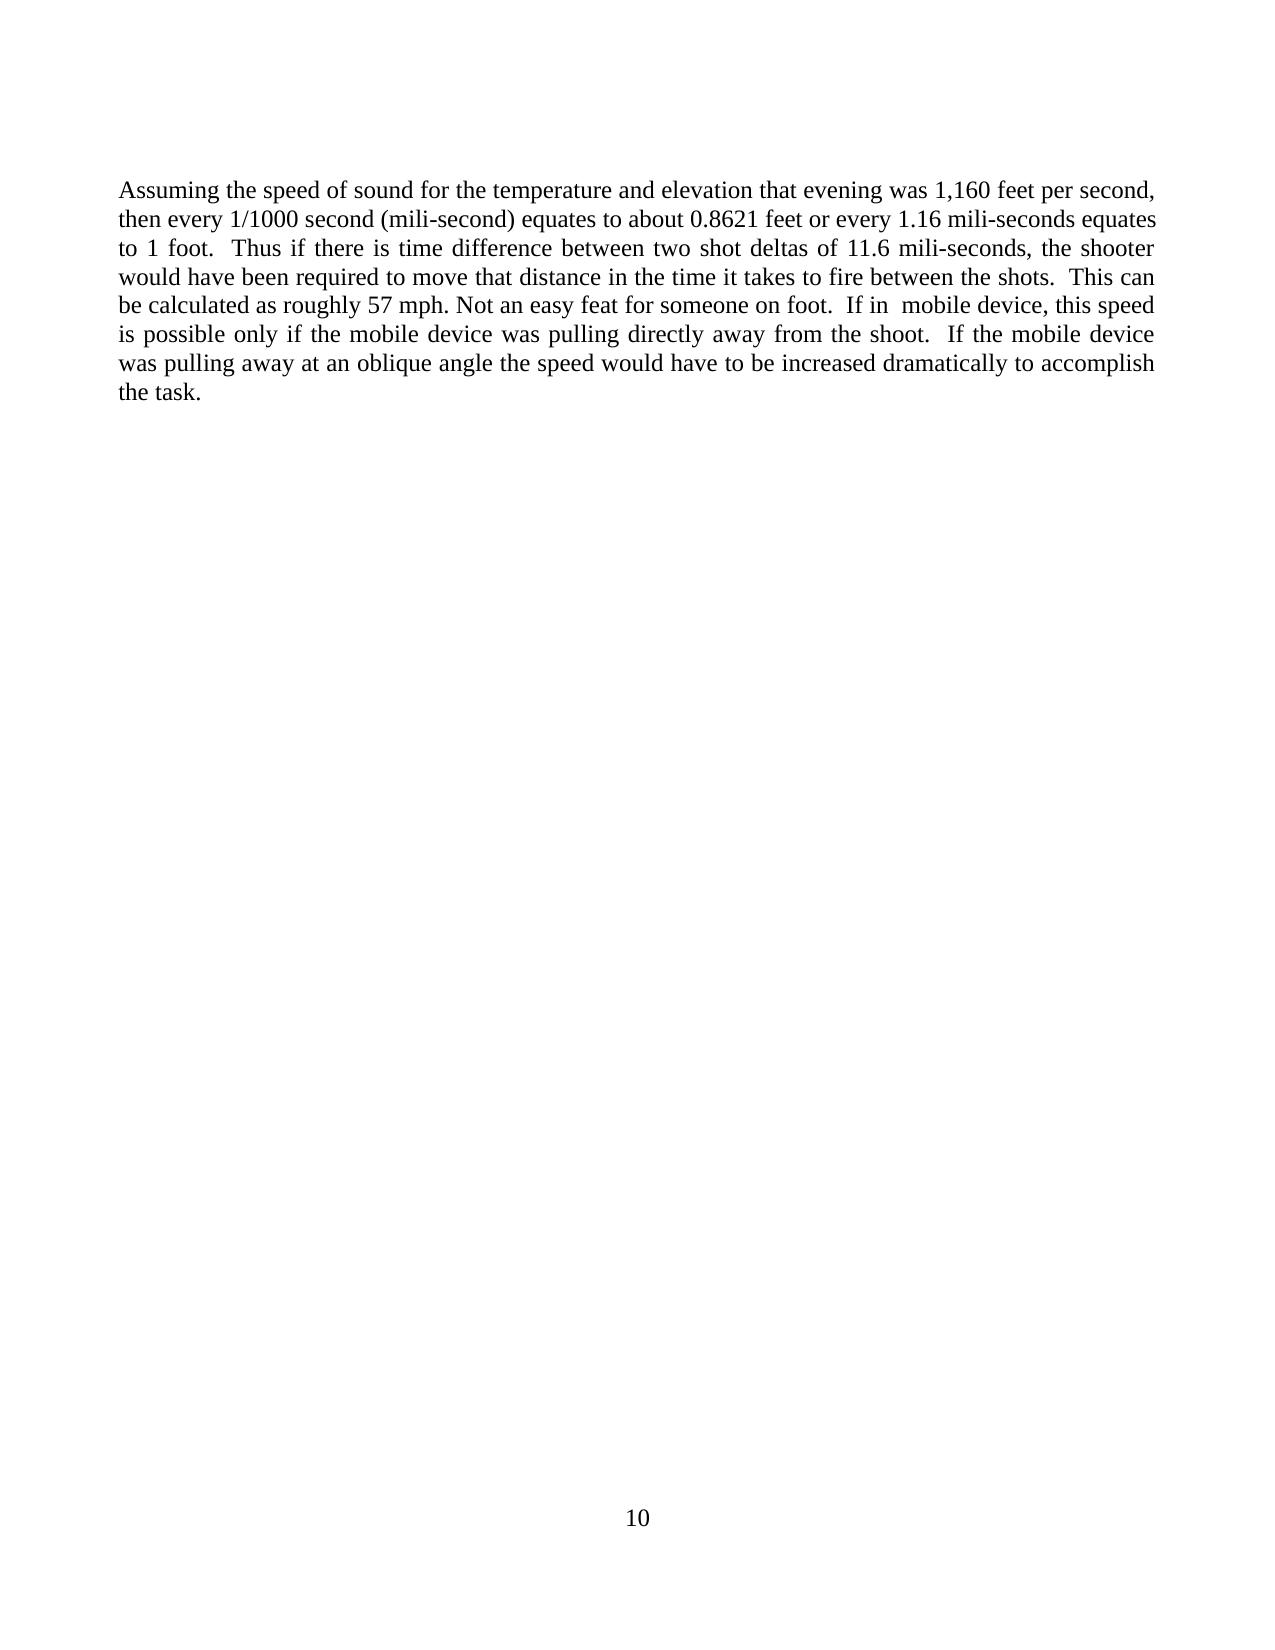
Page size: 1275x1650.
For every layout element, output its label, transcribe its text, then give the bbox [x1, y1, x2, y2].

text Assuming the speed of sound for the temperature and elevation that evening was 1,160 feet per second, then every 1/1000 second (mili-second) equates to about 0.8621 feet or every 1.16 mili-seconds equates to 1 foot. Thus if there is time difference between two shot deltas of 11.6 mili-seconds, the shooter would have been required to move that distance in the time it takes to fire between the shots. This can be calculated as roughly 57 mph. Not an easy feat for someone on foot. If in mobile device, this speed is possible only if the mobile device was pulling directly away from the shoot. If the mobile device was pulling away at an oblique angle the speed would have to be increased dramatically to accomplish the task. [118, 176, 1157, 406]
